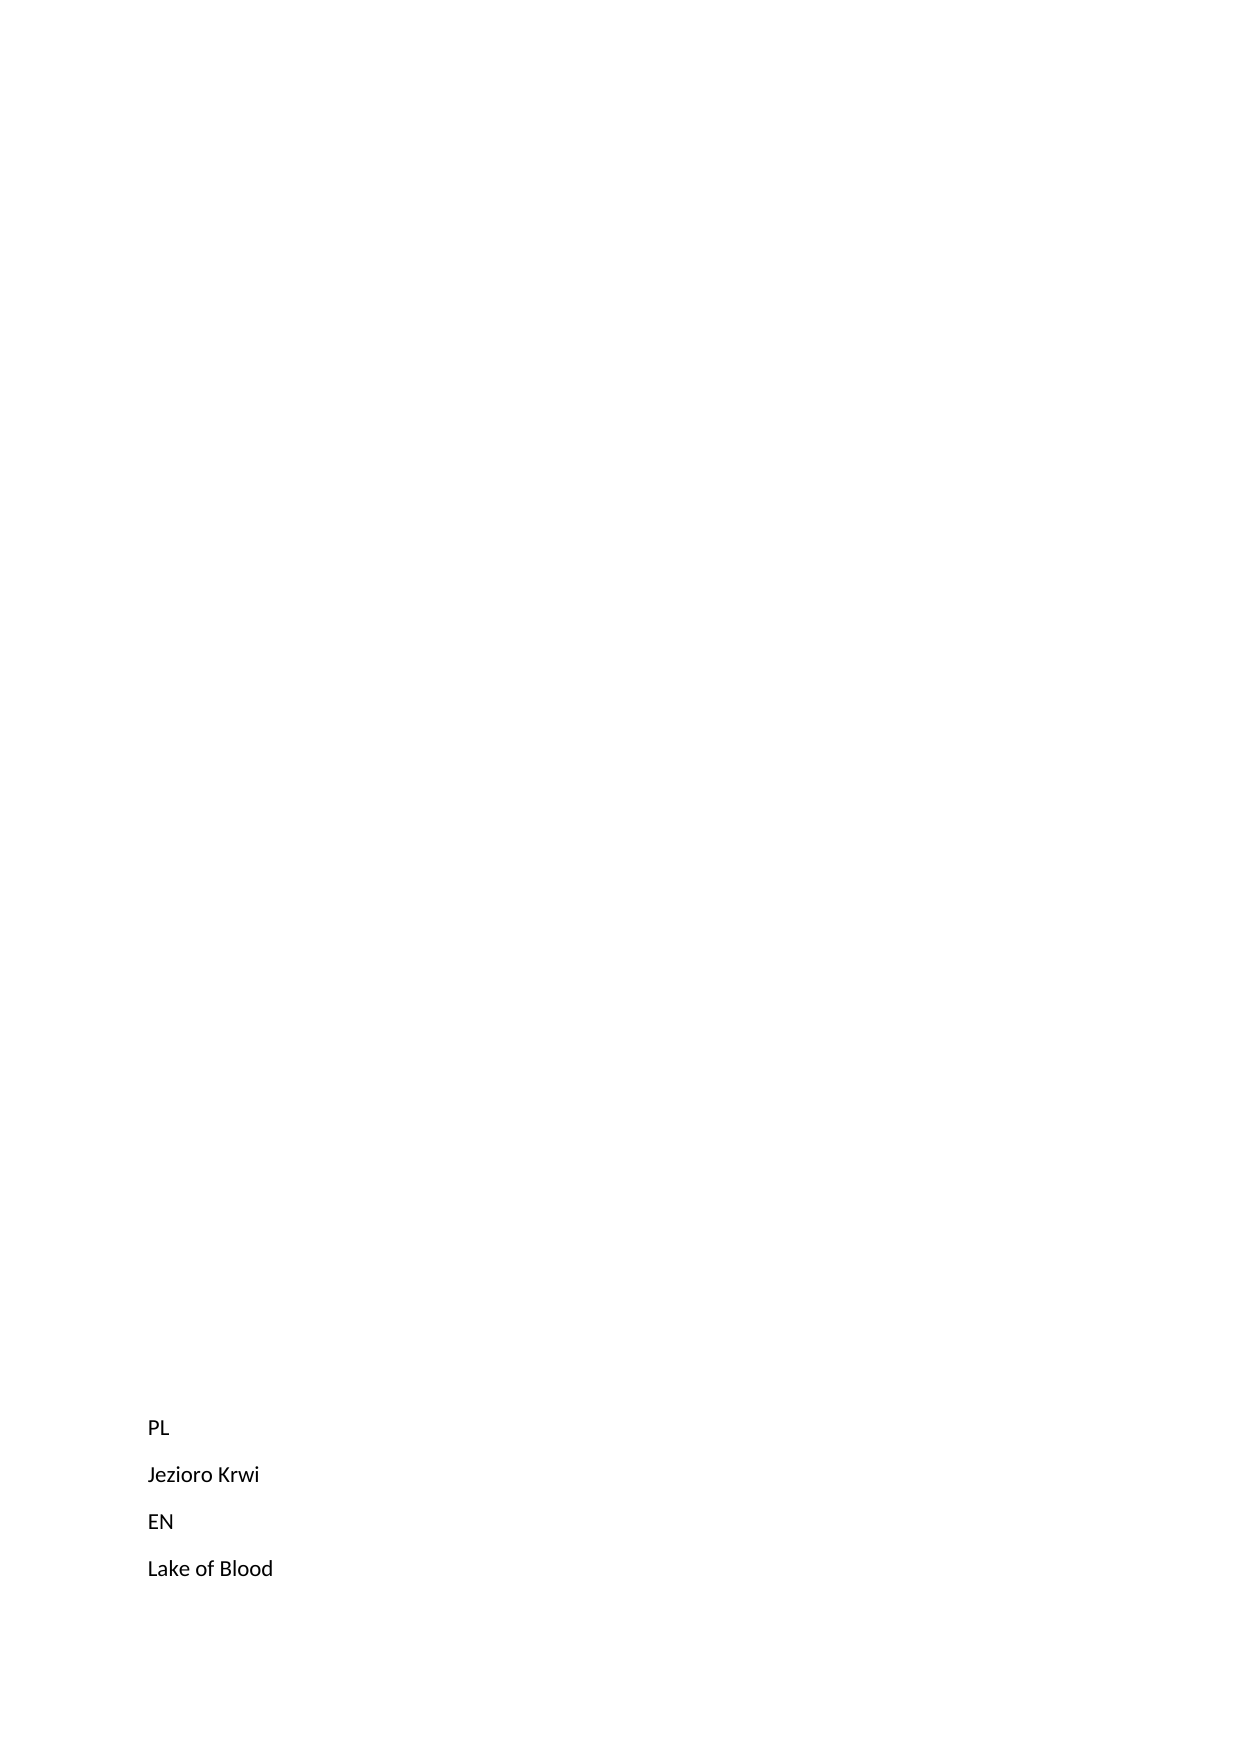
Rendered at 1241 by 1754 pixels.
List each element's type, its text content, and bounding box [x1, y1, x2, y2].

text EN [148, 1507, 1093, 1535]
text Lake of Blood [148, 1554, 1093, 1582]
text PL [148, 1413, 1093, 1441]
text Jezioro Krwi [148, 1460, 1093, 1488]
